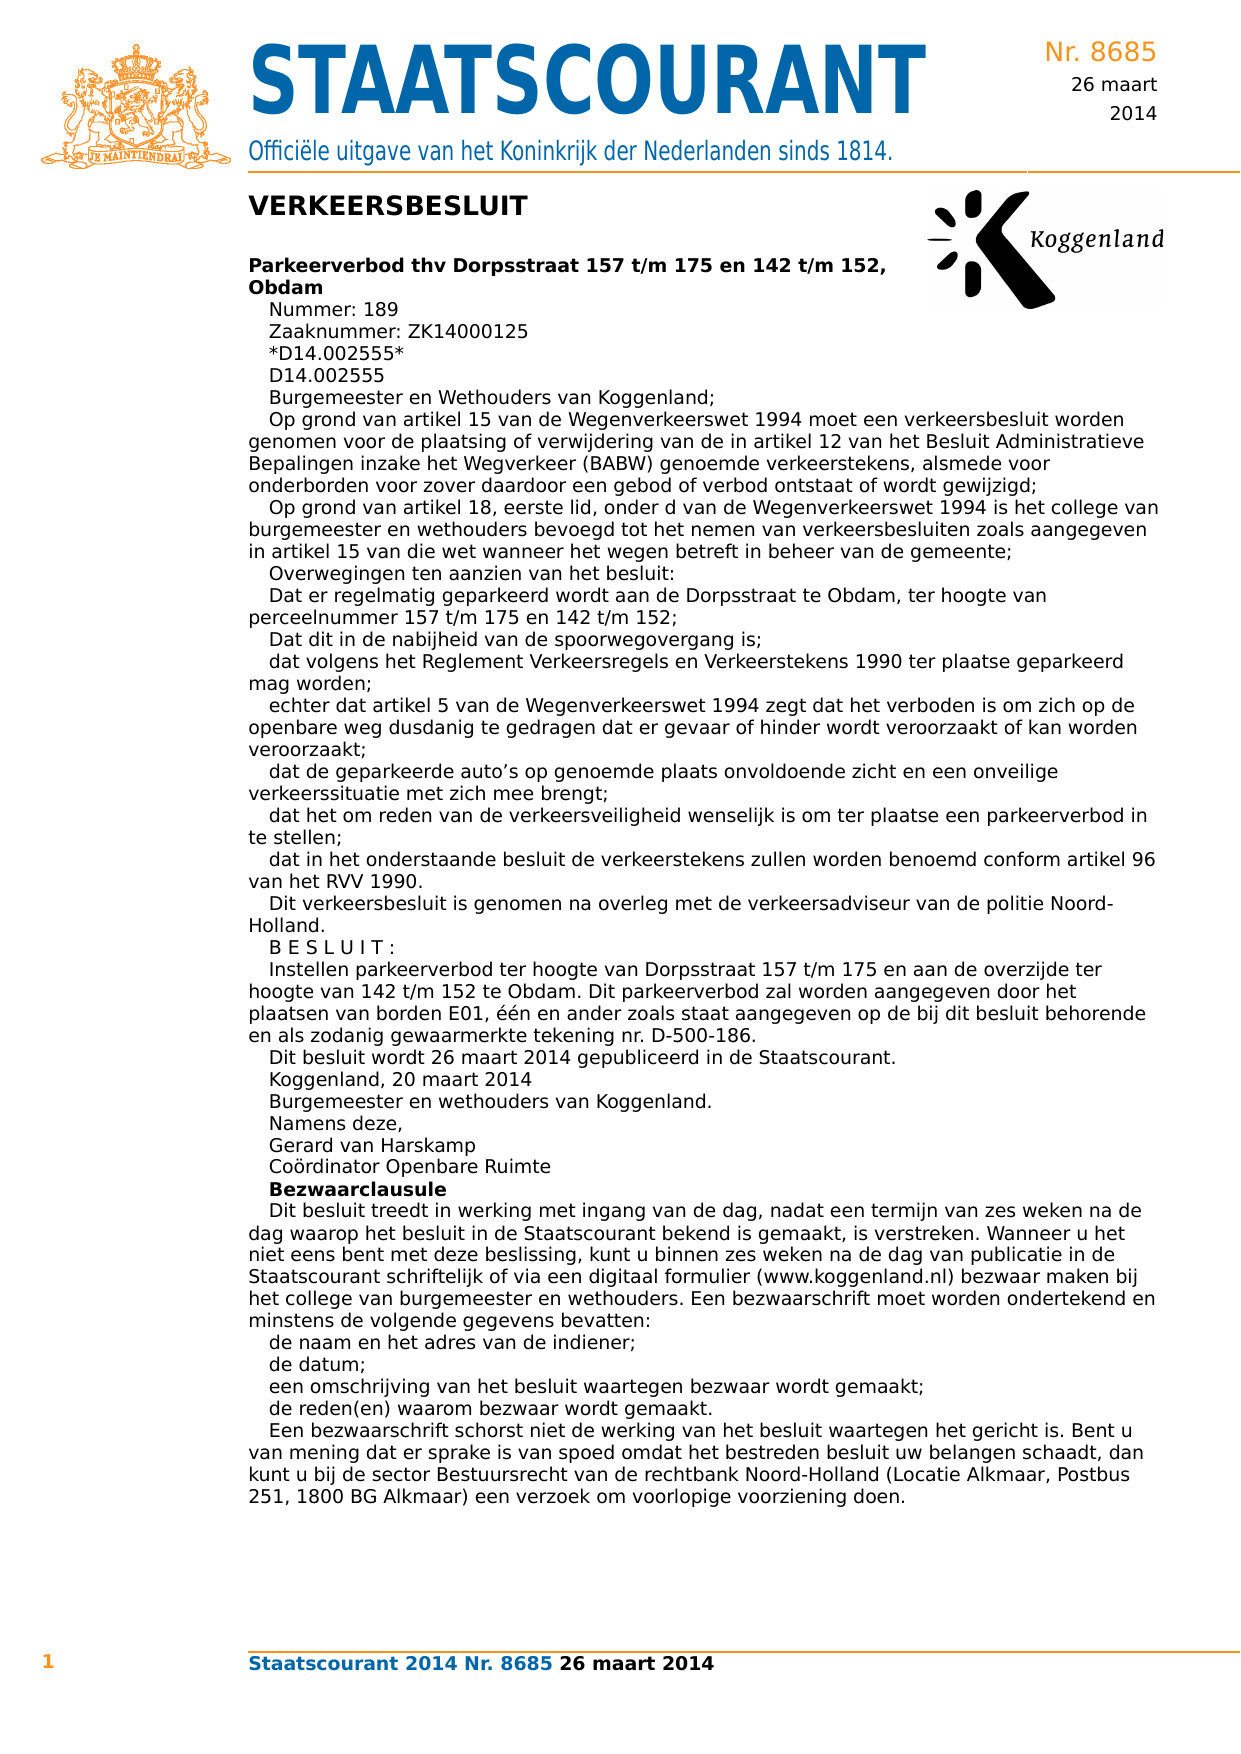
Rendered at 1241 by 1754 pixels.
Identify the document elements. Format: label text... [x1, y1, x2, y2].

text Dat dit in de nabijheid van de spoorwegovergang is; [248, 629, 1163, 651]
text Burgemeester en Wethouders van Koggenland; [248, 387, 1163, 409]
text Parkeerverbod thv Dorpsstraat 157 t/m 175 en 142 t/m 152, Obdam [248, 255, 927, 299]
picture [41, 44, 231, 169]
text dat de geparkeerde auto’s op genoemde plaats onvoldoende zicht en een onveilige verkeerssituatie met zich mee brengt; [248, 761, 1163, 805]
text Dit verkeersbesluit is genomen na overleg met de verkeersadviseur van de politie Noord-Holland. [248, 893, 1163, 937]
text Coördinator Openbare Ruimte [248, 1156, 1163, 1178]
text Zaaknummer: ZK14000125 [248, 321, 1163, 343]
text Dit besluit wordt 26 maart 2014 gepubliceerd in de Staatscourant. [248, 1047, 1163, 1068]
text een omschrijving van het besluit waartegen bezwaar wordt gemaakt; [248, 1376, 1163, 1398]
subtitle VERKEERSBESLUIT [248, 191, 927, 222]
text Nummer: 189 [248, 299, 1163, 321]
picture [927, 190, 1164, 309]
text Koggenland, 20 maart 2014 [248, 1068, 1163, 1091]
text Bezwaarclausule [248, 1178, 1163, 1200]
text dat volgens het Reglement Verkeersregels en Verkeerstekens 1990 ter plaatse geparkeerd mag worden; [248, 651, 1163, 695]
text dat in het onderstaande besluit de verkeerstekens zullen worden benoemd conform artikel 96 van het RVV 1990. [248, 849, 1163, 893]
text de datum; [248, 1354, 1163, 1376]
text Burgemeester en wethouders van Koggenland. [248, 1091, 1163, 1112]
text Op grond van artikel 18, eerste lid, onder d van de Wegenverkeerswet 1994 is het college van burgemeester en wethouders bevoegd tot het nemen van verkeersbesluiten zoals aangegeven in artikel 15 van die wet wanneer het wegen betreft in beheer van de gemeente; [248, 497, 1163, 563]
text B E S L U I T : [248, 937, 1163, 959]
text D14.002555 [248, 365, 1163, 387]
text Op grond van artikel 15 van de Wegenverkeerswet 1994 moet een verkeersbesluit worden genomen voor de plaatsing of verwijdering van de in artikel 12 van het Besluit Administratieve Bepalingen inzake het Wegverkeer (BABW) genoemde verkeerstekens, alsmede voor onderborden voor zover daardoor een gebod of verbod ontstaat of wordt gewijzigd; [248, 409, 1163, 497]
text Namens deze, [248, 1112, 1163, 1134]
text Gerard van Harskamp [248, 1134, 1163, 1156]
text Een bezwaarschrift schorst niet de werking van het besluit waartegen het gericht is. Bent u van mening dat er sprake is van spoed omdat het bestreden besluit uw belangen schaadt, dan kunt u bij de sector Bestuursrecht van de rechtbank Noord-Holland (Locatie Alkmaar, Postbus 251, 1800 BG Alkmaar) een verzoek om voorlopige voorziening doen. [248, 1420, 1163, 1508]
text echter dat artikel 5 van de Wegenverkeerswet 1994 zegt dat het verboden is om zich op de openbare weg dusdanig te gedragen dat er gevaar of hinder wordt veroorzaakt of kan worden veroorzaakt; [248, 695, 1163, 761]
text *D14.002555* [248, 343, 1163, 365]
text Dit besluit treedt in werking met ingang van de dag, nadat een termijn van zes weken na de dag waarop het besluit in de Staatscourant bekend is gemaakt, is verstreken. Wanneer u het niet eens bent met deze beslissing, kunt u binnen zes weken na de dag van publicatie in de Staatscourant schriftelijk of via een digitaal formulier (www.koggenland.nl) bezwaar maken bij het college van burgemeester en wethouders. Een bezwaarschrift moet worden ondertekend en minstens de volgende gegevens bevatten: [248, 1200, 1163, 1332]
text de reden(en) waarom bezwaar wordt gemaakt. [248, 1398, 1163, 1420]
text Dat er regelmatig geparkeerd wordt aan de Dorpsstraat te Obdam, ter hoogte van perceelnummer 157 t/m 175 en 142 t/m 152; [248, 585, 1163, 629]
text de naam en het adres van de indiener; [248, 1332, 1163, 1354]
text Overwegingen ten aanzien van het besluit: [248, 563, 1163, 585]
text dat het om reden van de verkeersveiligheid wenselijk is om ter plaatse een parkeerverbod in te stellen; [248, 805, 1163, 849]
text Instellen parkeerverbod ter hoogte van Dorpsstraat 157 t/m 175 en aan de overzijde ter hoogte van 142 t/m 152 te Obdam. Dit parkeerverbod zal worden aangegeven door het plaatsen van borden E01, één en ander zoals staat aangegeven op de bij dit besluit behorende en als zodanig gewaarmerkte tekening nr. D-500-186. [248, 959, 1163, 1047]
